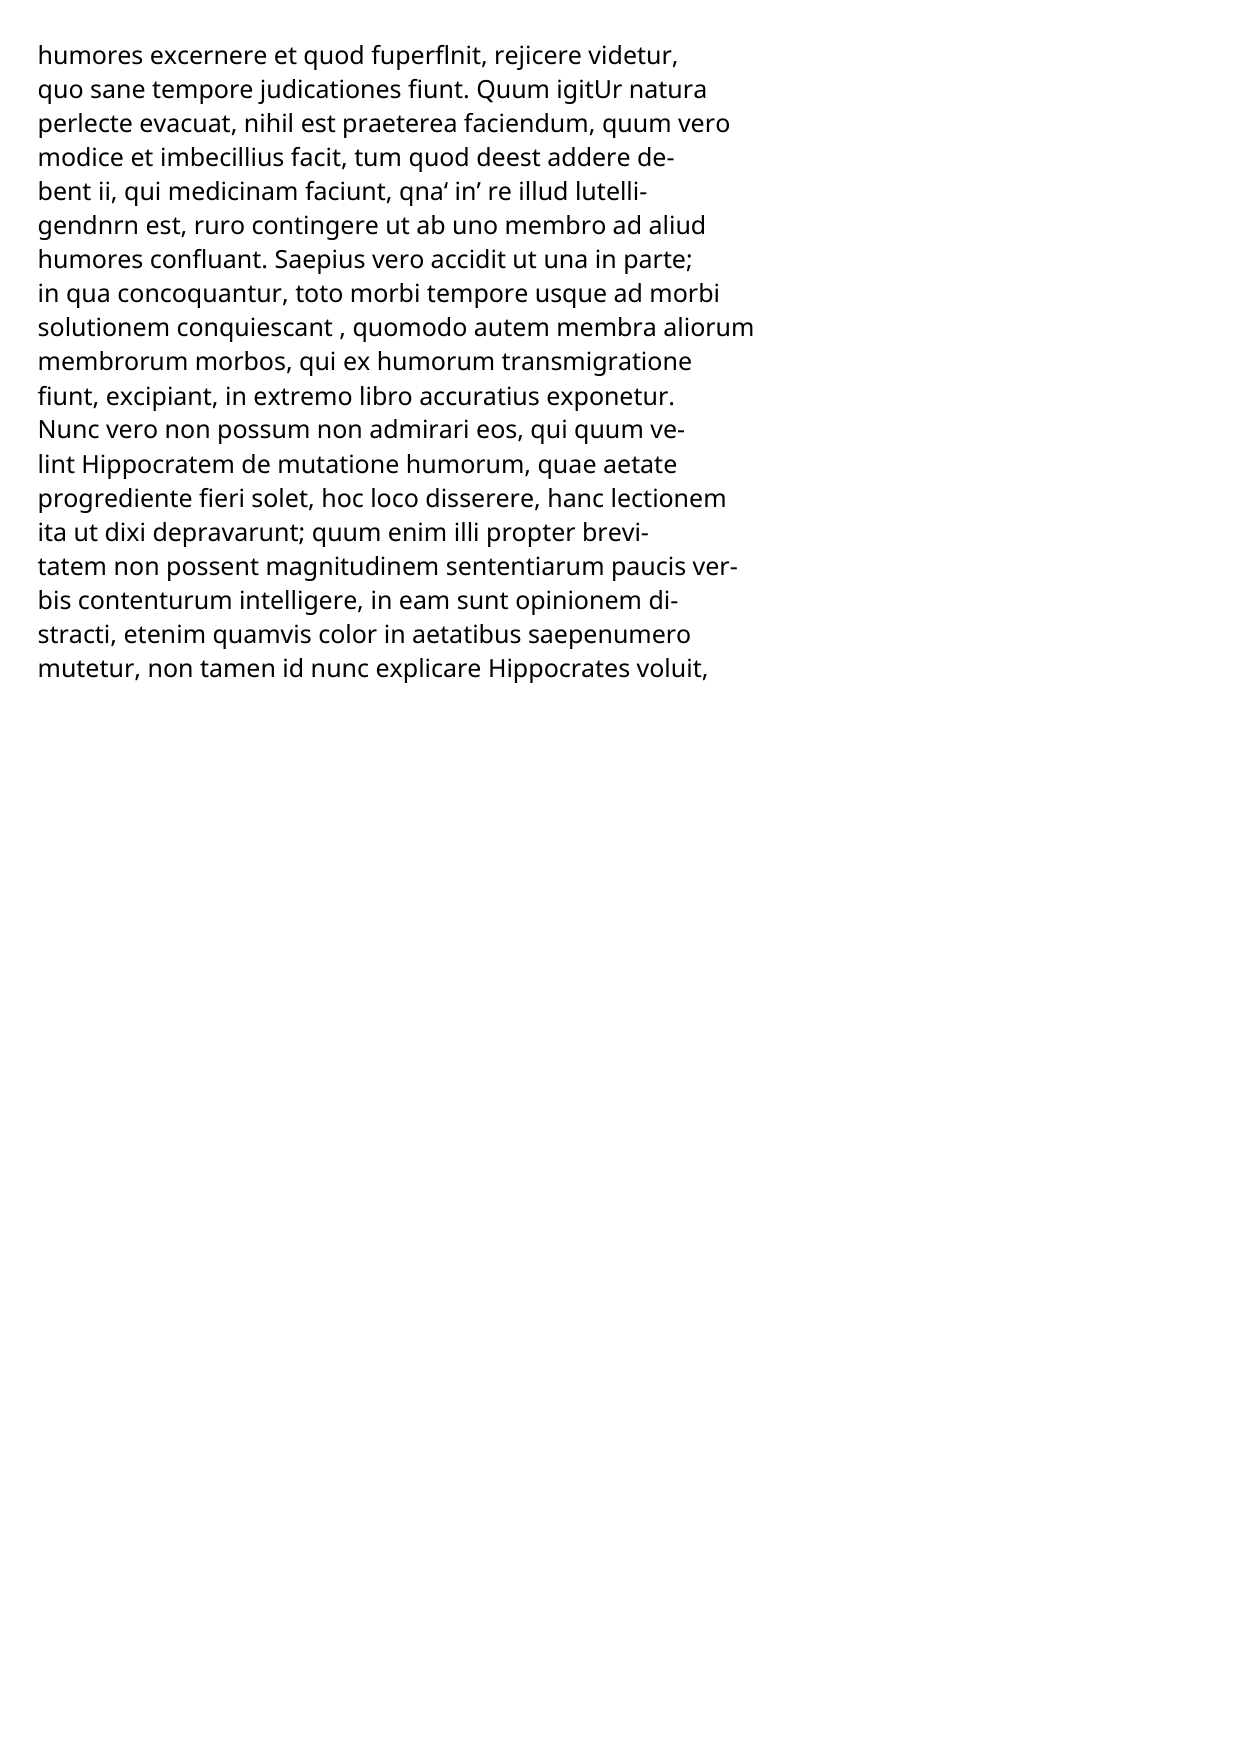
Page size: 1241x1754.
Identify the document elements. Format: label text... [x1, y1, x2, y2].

text humores excernere et quod fuperflnit, rejicere videtur, quo sane tempore judicationes fiunt. Quum igitUr natura perlecte evacuat, nihil est praeterea faciendum, quum vero modice et imbecillius facit, tum quod deest addere de- bent ii, qui medicinam faciunt, qna‘ in’ re illud lutelli- gendnrn est, ruro contingere ut ab uno membro ad aliud humores confluant. Saepius vero accidit ut una in parte; in qua concoquantur, toto morbi tempore usque ad morbi solutionem conquiescant , quomodo autem membra aliorum membrorum morbos, qui ex humorum transmigratione fiunt, excipiant, in extremo libro accuratius exponetur. Nunc vero non possum non admirari eos, qui quum ve- lint Hippocratem de mutatione humorum, quae aetate progrediente fieri solet, hoc loco disserere, hanc lectionem ita ut dixi depravarunt; quum enim illi propter brevi- tatem non possent magnitudinem sententiarum paucis ver- bis contenturum intelligere, in eam sunt opinionem di- stracti, etenim quamvis color in aetatibus saepenumero mutetur, non tamen id nunc explicare Hippocrates voluit, [37, 37, 1203, 685]
